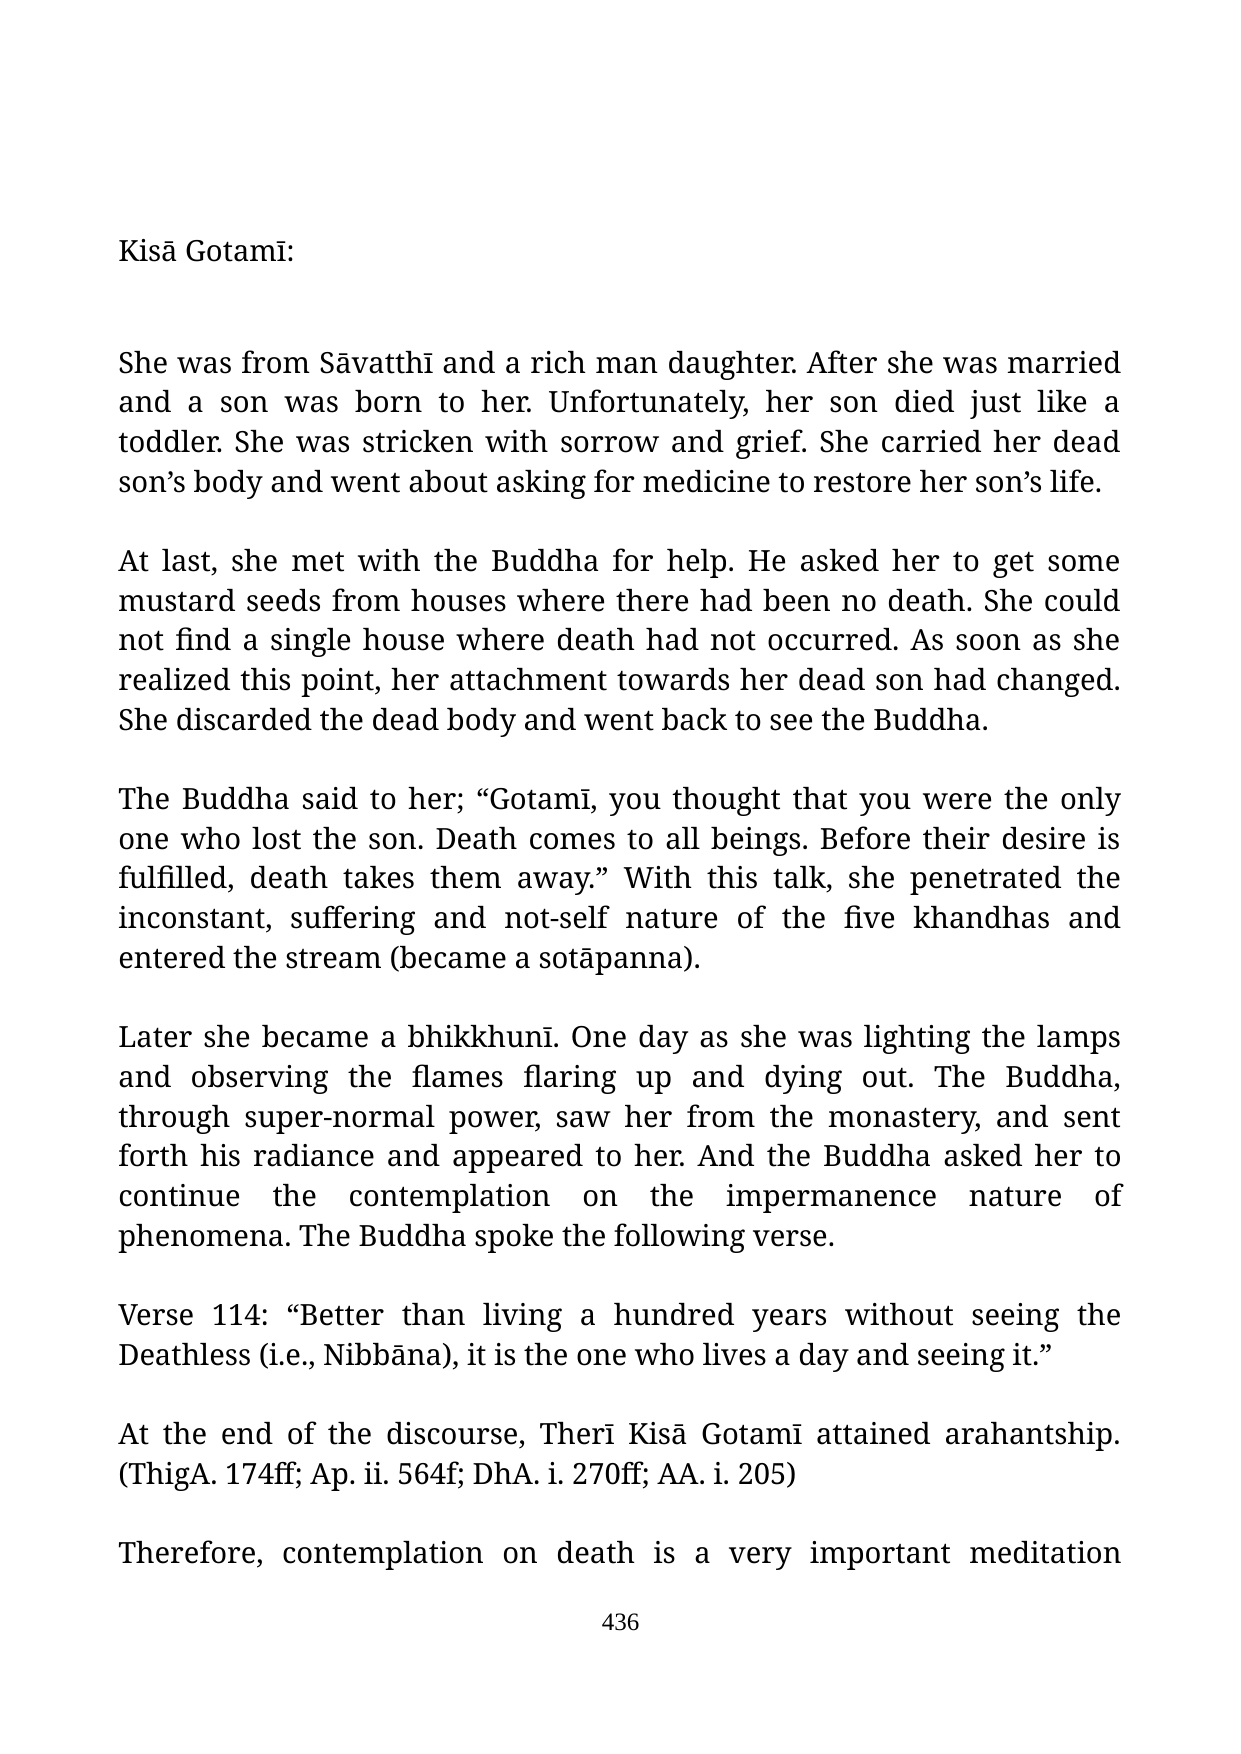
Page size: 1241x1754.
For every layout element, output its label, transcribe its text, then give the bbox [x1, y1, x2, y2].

text [118, 118, 1122, 197]
text She was from Sāvatthī and a rich man daughter. After she was married and a son was born to her. Unfortunately, her son died just like a toddler. She was stricken with sorrow and grief. She carried her dead son’s body and went about asking for medicine to restore her son’s life. At last, she met with the Buddha for help. He asked her to get some mustard seeds from houses where there had been no death. She could not find a single house where death had not occurred. As soon as she realized this point, her attachment towards her dead son had changed. She discarded the dead body and went back to see the Buddha. The Buddha said to her; “Gotamī, you thought that you were the only one who lost the son. Death comes to all beings. Before their desire is fulfilled, death takes them away.” With this talk, she penetrated the inconstant, suffering and not-self nature of the five khandhas and entered the stream (became a sotāpanna). Later she became a bhikkhunī. One day as she was lighting the lamps and observing the flames flaring up and dying out. The Buddha, through super-normal power, saw her from the monastery, and sent forth his radiance and appeared to her. And the Buddha asked her to continue the contemplation on the impermanence nature of phenomena. The Buddha spoke the following verse. Verse 114: “Better than living a hundred years without seeing the Deathless (i.e., Nibbāna), it is the one who lives a day and seeing it.” At the end of the discourse, Therī Kisā Gotamī attained arahantship. (ThigA. 174ff; Ap. ii. 564f; DhA. i. 270ff; AA. i. 205) Therefore, contemplation on death is a very important meditation [118, 302, 1122, 1572]
text Kisā Gotamī: [118, 230, 1122, 270]
